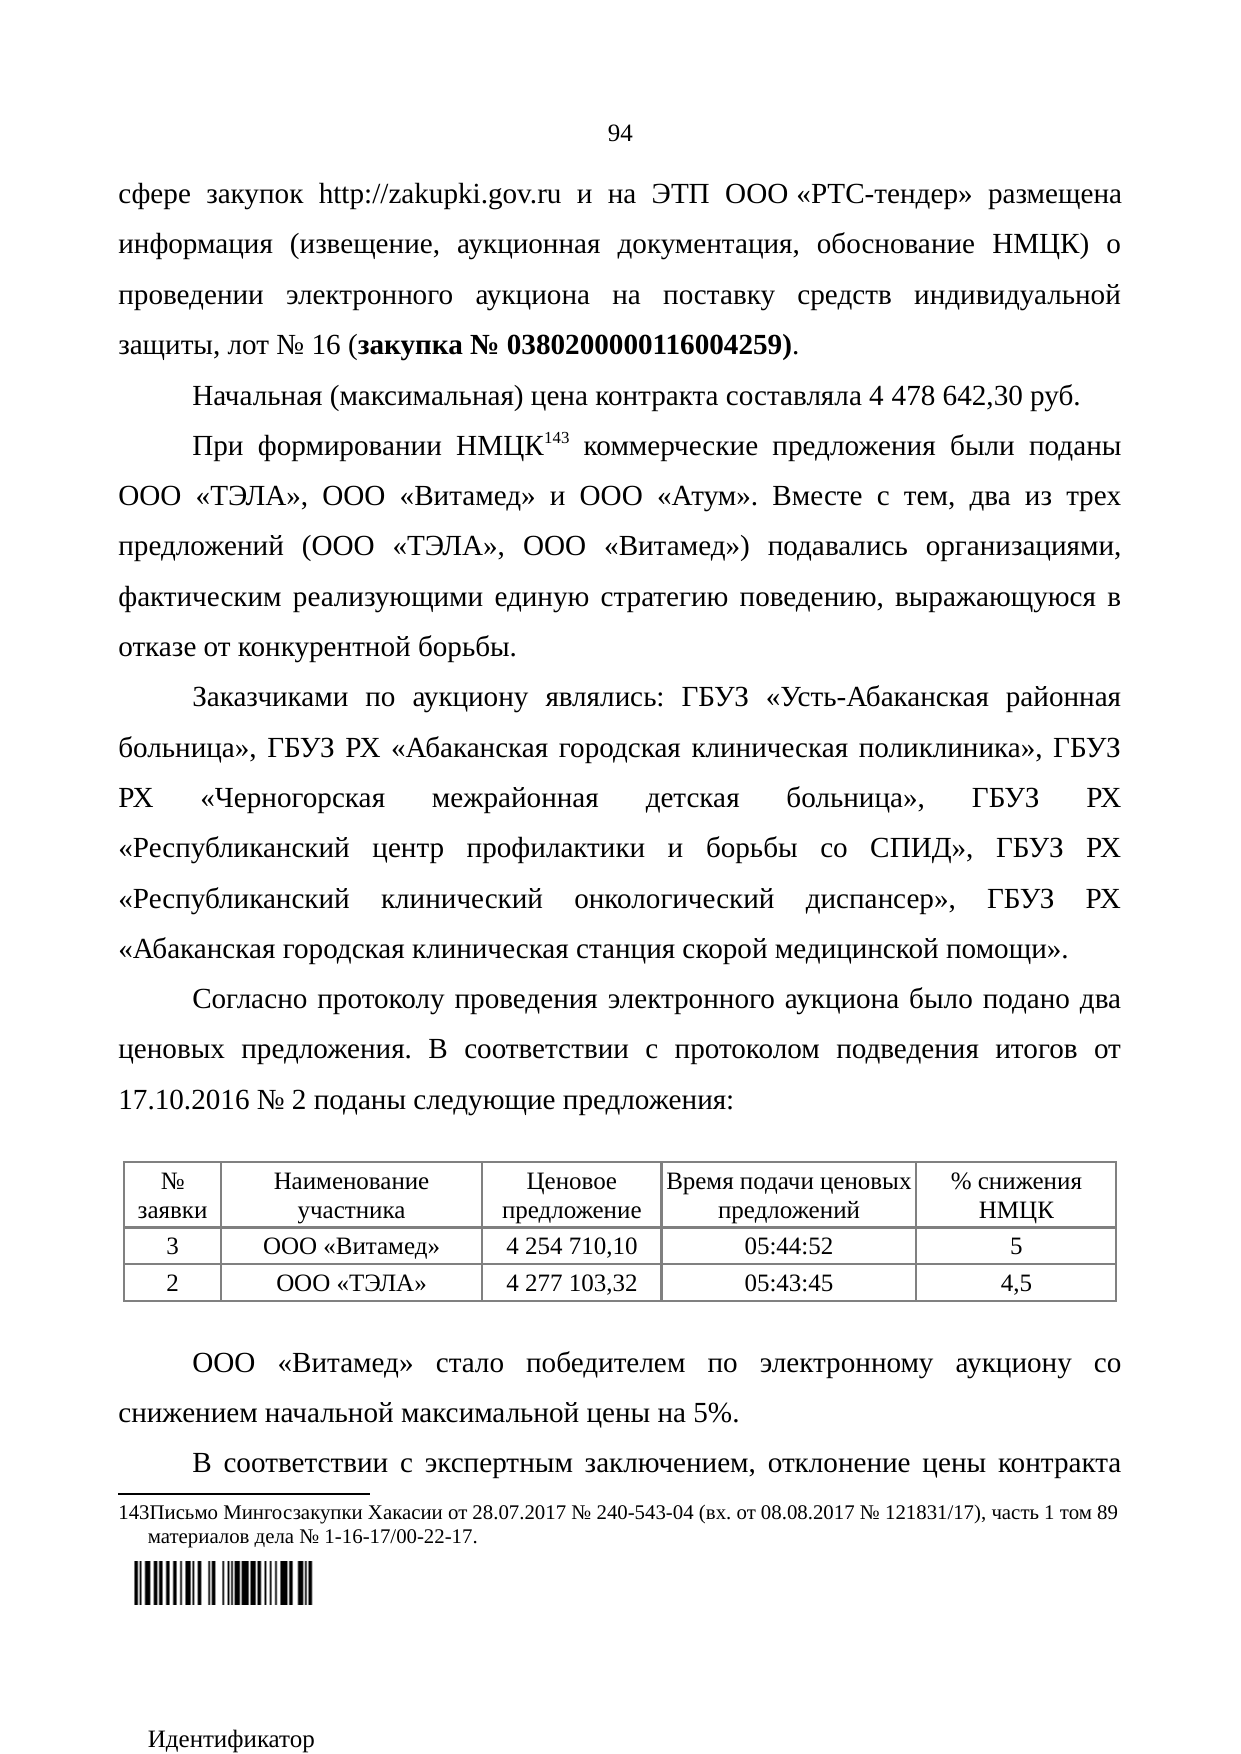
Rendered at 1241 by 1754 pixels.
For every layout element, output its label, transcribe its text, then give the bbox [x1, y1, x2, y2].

table_header № заявки [125, 1163, 220, 1226]
table_cell 5 [917, 1229, 1115, 1263]
table_cell 4 277 103,32 [483, 1265, 660, 1300]
text Письмо Мингосзакупки Хакасии от 28.07.2017 № 240-543-04 (вх. от 08.08.2017 № 121831/17), часть 1 том 89 материалов дела № 1-16-17/00-22-17. [118, 1500, 1122, 1548]
table_cell 05:44:52 [663, 1229, 915, 1263]
text Согласно протоколу проведения электронного аукциона было подано два ценовых предложения. В соответствии с протоколом подведения итогов от 17.10.2016 № 2 поданы следующие предложения: [118, 981, 1122, 1116]
table_cell 2 [125, 1265, 220, 1300]
text сфере закупок http://zakupki.gov.ru и на ЭТП ООО «РТС-тендер» размещена информация (извещение, аукционная документация, обоснование НМЦК) о проведении электронного аукциона на поставку средств индивидуальной защиты, лот № 16 (закупка № 0380200000116004259). [118, 176, 1122, 361]
picture [119, 1561, 329, 1605]
table_cell ООО «Витамед» [222, 1229, 481, 1263]
table_header Время подачи ценовых предложений [663, 1163, 915, 1226]
table_header Ценовое предложение [483, 1163, 660, 1226]
text При формировании НМЦК коммерческие предложения были поданы ООО «ТЭЛА», ООО «Витамед» и ООО «Атум». Вместе с тем, два из трех предложений (ООО «ТЭЛА», ООО «Витамед») подавались организациями, фактическим реализующими единую стратегию поведению, выражающуюся в отказе от конкурентной борьбы. [118, 428, 1122, 663]
table_cell 4,5 [917, 1265, 1115, 1300]
table_cell 3 [125, 1229, 220, 1263]
text Начальная (максимальная) цена контракта составляла 4 478 642,30 руб. [118, 378, 1122, 411]
table_cell 4 254 710,10 [483, 1229, 660, 1263]
table_header Наименование участника [222, 1163, 481, 1226]
text Заказчиками по аукциону являлись: ГБУЗ «Усть-Абаканская районная больница», ГБУЗ РХ «Абаканская городская клиническая поликлиника», ГБУЗ РХ «Черногорская межрайонная детская больница», ГБУЗ РХ «Республиканский центр профилактики и борьбы со СПИД», ГБУЗ РХ «Республиканский клинический онкологический диспансер», ГБУЗ РХ «Абаканская городская клиническая станция скорой медицинской помощи». [118, 679, 1122, 964]
table_cell ООО «ТЭЛА» [222, 1265, 481, 1300]
text ООО «Витамед» стало победителем по электронному аукциону со снижением начальной максимальной цены на 5%. [118, 1345, 1122, 1429]
table_cell 05:43:45 [663, 1265, 915, 1300]
table_header % снижения НМЦК [917, 1163, 1115, 1226]
text В соответствии с экспертным заключением, отклонение цены контракта [118, 1446, 1122, 1479]
